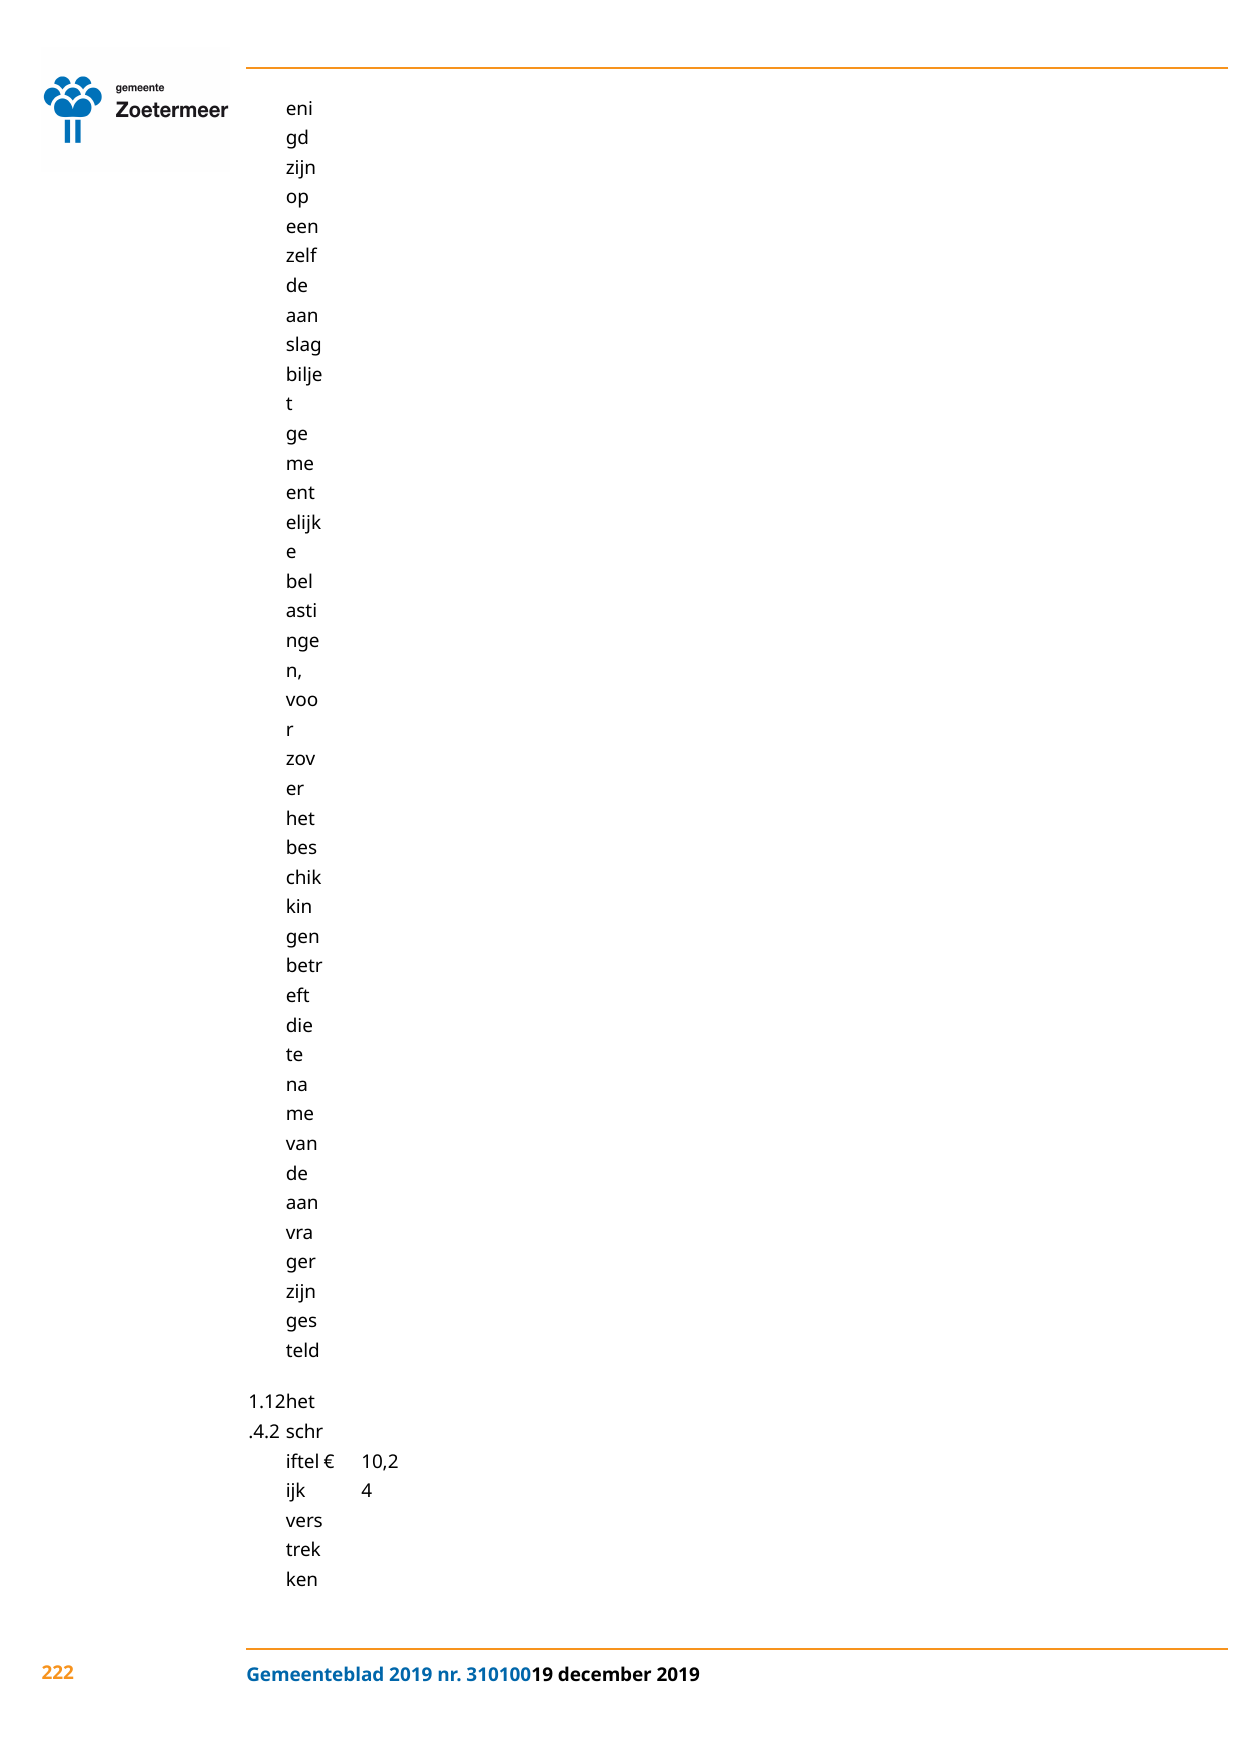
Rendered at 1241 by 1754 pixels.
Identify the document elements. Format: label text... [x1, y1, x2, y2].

table_cell [286, 1363, 323, 1389]
table_cell [361, 1363, 398, 1389]
table_cell [323, 95, 361, 1363]
table_cell 1.12.4.2 [248, 1389, 286, 1592]
table_cell 10,24 [361, 1389, 398, 1592]
table_cell [361, 95, 398, 1363]
picture [41, 47, 231, 172]
table_cell [323, 1363, 361, 1389]
table_cell [248, 95, 286, 1363]
table_cell € [323, 1389, 361, 1592]
table_cell het schriftelijk verstrekken [286, 1389, 323, 1592]
table_cell enigd zijn op eenzelfde aanslagbiljet gemeentelijke belastingen, voor zover het beschikkingen betreft die te name van de aanvrager zijn gesteld [286, 95, 323, 1363]
table_cell [248, 1363, 286, 1389]
